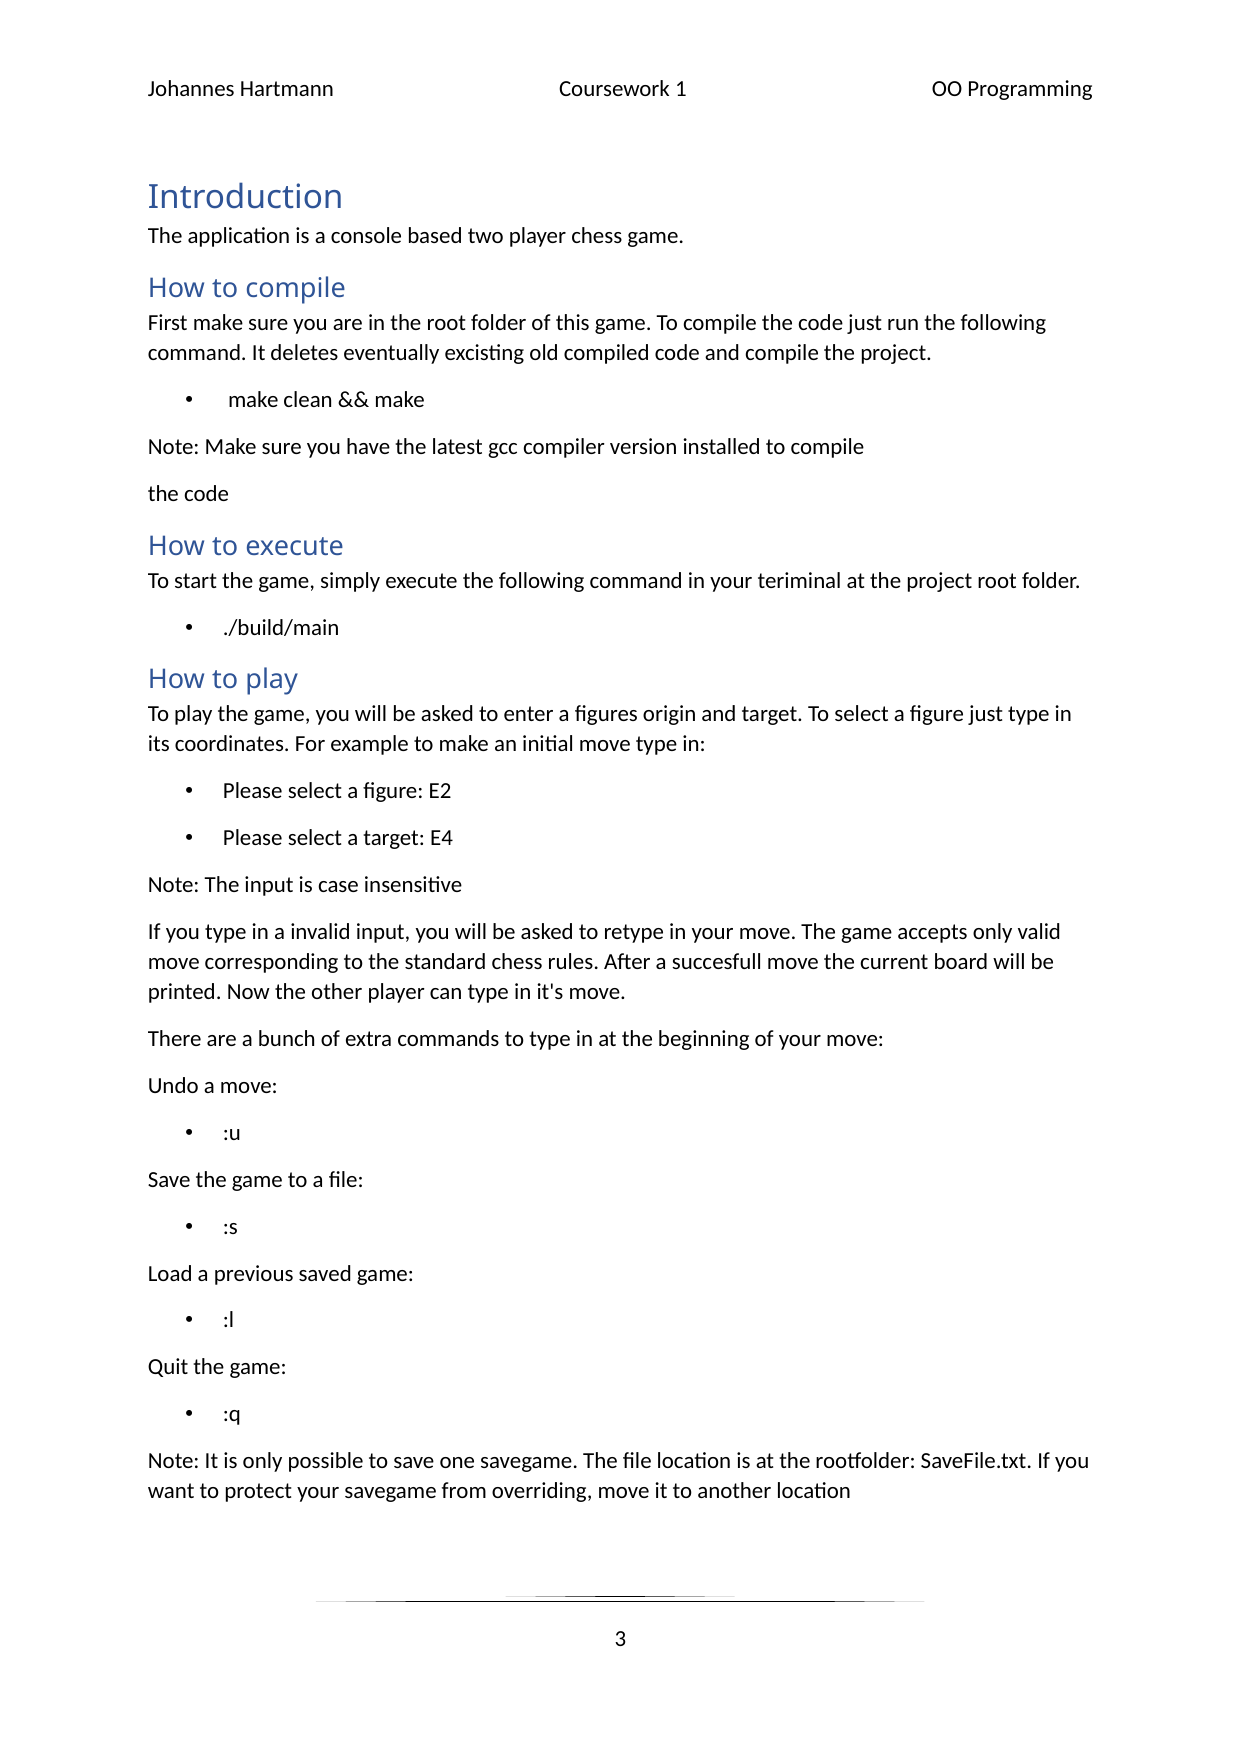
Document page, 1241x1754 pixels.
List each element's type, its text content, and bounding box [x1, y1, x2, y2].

text Load a previous saved game: [148, 1259, 1093, 1287]
list Please select a figure: E2 [185, 776, 1093, 804]
text To start the game, simply execute the following command in your teriminal at the project root folder. [148, 566, 1093, 594]
text To play the game, you will be asked to enter a figures origin and target. To select a figure just type in its coordinates. For example to make an initial move type in: [148, 699, 1093, 757]
list :l [185, 1306, 1093, 1333]
list ./build/main [185, 613, 1093, 641]
text Note: Make sure you have the latest gcc compiler version installed to compile [148, 432, 1093, 460]
text the code [148, 479, 1093, 507]
text Note: The input is case insensitive [148, 870, 1093, 898]
subtitle How to play [148, 659, 1093, 696]
text The application is a console based two player chess game. [148, 222, 1093, 249]
text If you type in a invalid input, you will be asked to retype in your move. The game accepts only valid move corresponding to the standard chess rules. After a succesfull move the current board will be printed. Now the other player can type in it's move. [148, 917, 1093, 1005]
list make clean && make [185, 385, 1093, 413]
text First make sure you are in the root folder of this game. To compile the code just run the following command. It deletes eventually excisting old compiled code and compile the project. [148, 308, 1093, 366]
list :q [185, 1399, 1093, 1427]
text Undo a move: [148, 1071, 1093, 1099]
text There are a bunch of extra commands to type in at the beginning of your move: [148, 1024, 1093, 1052]
subtitle Introduction [148, 173, 1093, 218]
text Note: It is only possible to save one savegame. The file location is at the rootfolder: SaveFile.txt. If you want to protect your savegame from overriding, move it to another location [148, 1446, 1093, 1504]
list :s [185, 1212, 1093, 1240]
list Please select a target: E4 [185, 823, 1093, 851]
subtitle How to execute [148, 526, 1093, 563]
subtitle How to compile [148, 268, 1093, 305]
text Save the game to a file: [148, 1165, 1093, 1193]
list :u [185, 1118, 1093, 1146]
text Quit the game: [148, 1352, 1093, 1380]
